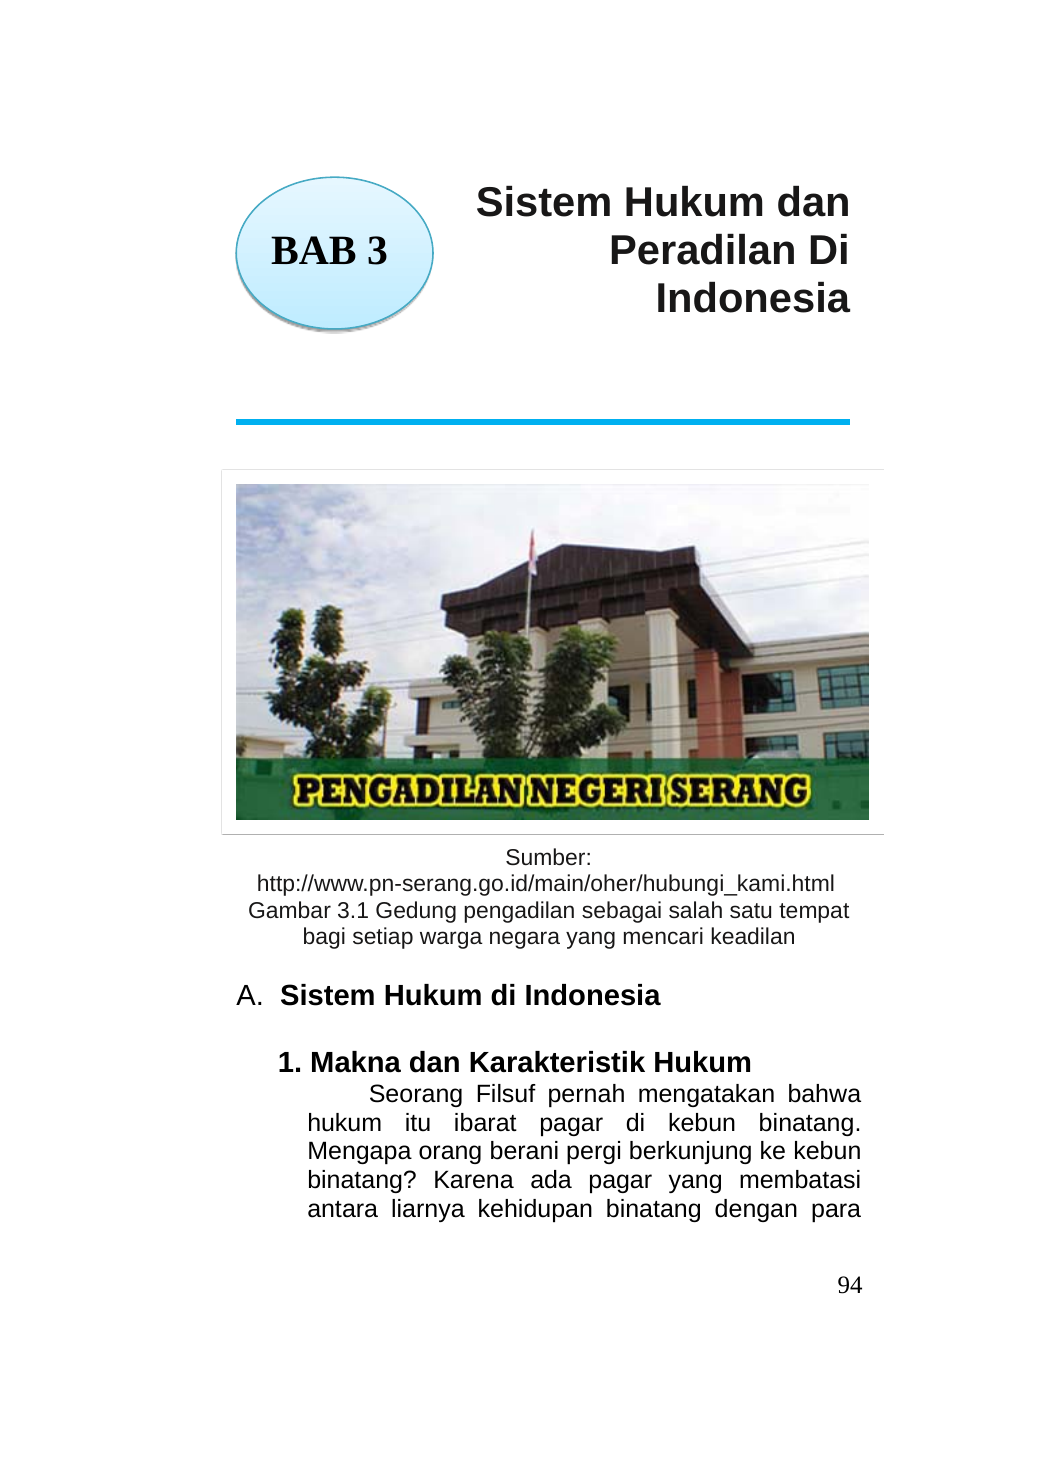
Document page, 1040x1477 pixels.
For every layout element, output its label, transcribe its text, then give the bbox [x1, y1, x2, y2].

text BAB 3 [268, 226, 390, 274]
text Sumber: http://www.pn-serang.go.id/main/oher/hubungi_kami.html [235, 844, 862, 897]
text Peradilan Di Indonesia [389, 225, 850, 321]
text A. Sistem Hukum di Indonesia [236, 978, 862, 1012]
text [236, 177, 314, 225]
text [236, 271, 279, 321]
text Seorang Filsuf pernah mengatakan bahwa hukum itu ibarat pagar di kebun binatang. Mengapa orang berani pergi berkunjung ke kebun binatang? Karena ada pagar yang membatasi antara liarnya kehidupan binatang dengan para [307, 1079, 862, 1223]
picture [236, 484, 869, 820]
subtitle Gambar 3.1 Gedung pengadilan sebagai salah satu tempat bagi setiap warga negara yang mencari keadilan [235, 897, 862, 949]
text 1. Makna dan Karakteristik Hukum [278, 1045, 862, 1079]
text Sistem Hukum dan [355, 177, 862, 225]
